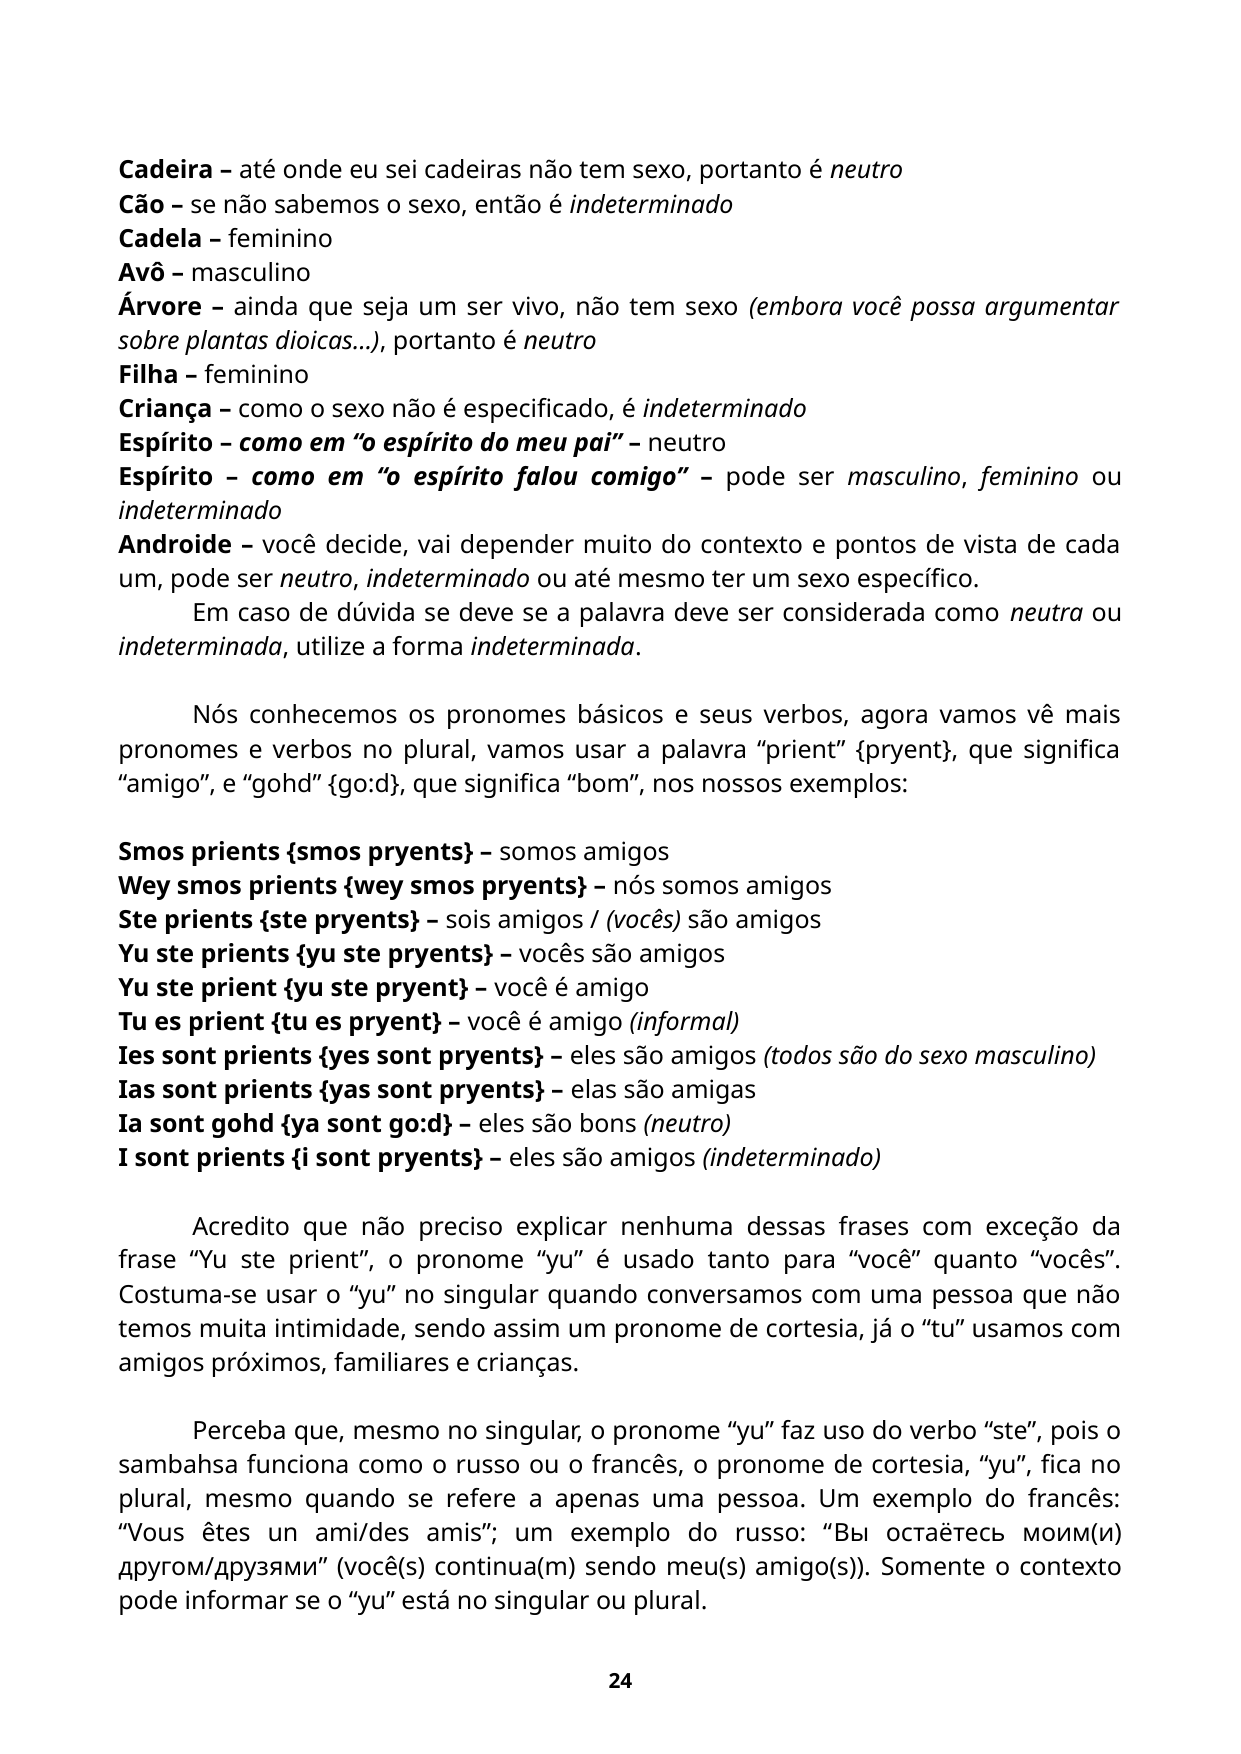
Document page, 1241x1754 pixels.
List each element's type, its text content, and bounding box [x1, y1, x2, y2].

text Espírito – como em “o espírito do meu pai” – neutro [118, 425, 1122, 459]
text Nós conhecemos os pronomes básicos e seus verbos, agora vamos vê mais pronomes e verbos no plural, vamos usar a palavra “prient” {pryent}, que significa “amigo”, e “gohd” {go:d}, que significa “bom”, nos nossos exemplos: [118, 697, 1122, 799]
text Árvore – ainda que seja um ser vivo, não tem sexo (embora você possa argumentar sobre plantas dioicas…), portanto é neutro [118, 288, 1122, 357]
text Acredito que não preciso explicar nenhuma dessas frases com exceção da frase “Yu ste prient”, o pronome “yu” é usado tanto para “você” quanto “vocês”. Costuma-se usar o “yu” no singular quando conversamos com uma pessoa que não temos muita intimidade, sendo assim um pronome de cortesia, já o “tu” usamos com amigos próximos, familiares e crianças. [118, 1208, 1122, 1378]
text Em caso de dúvida se deve se a palavra deve ser considerada como neutra ou indeterminada, utilize a forma indeterminada. [118, 595, 1122, 663]
text Cão – se não sabemos o sexo, então é indeterminado [118, 186, 1122, 220]
text Perceba que, mesmo no singular, o pronome “yu” faz uso do verbo “ste”, pois o sambahsa funciona como o russo ou o francês, o pronome de cortesia, “yu”, fica no plural, mesmo quando se refere a apenas uma pessoa. Um exemplo do francês: “Vous êtes un ami/des amis”; um exemplo do russo: “Вы остаётесь моим(и) другом/друзями” (você(s) continua(m) sendo meu(s) amigo(s)). Somente o contexto pode informar se o “yu” está no singular ou plural. [118, 1412, 1122, 1617]
text Espírito – como em “o espírito falou comigo” – pode ser masculino, feminino ou indeterminado [118, 459, 1122, 527]
text Cadela – feminino [118, 220, 1122, 254]
text Yu ste prient {yu ste pryent} – você é amigo [118, 970, 1122, 1004]
text I sont prients {i sont pryents} – eles são amigos (indeterminado) [118, 1140, 1122, 1174]
text Filha – feminino [118, 357, 1122, 391]
text Ia sont gohd {ya sont go:d} – eles são bons (neutro) [118, 1106, 1122, 1140]
text Cadeira – até onde eu sei cadeiras não tem sexo, portanto é neutro [118, 152, 1122, 186]
text Androide – você decide, vai depender muito do contexto e pontos de vista de cada um, pode ser neutro, indeterminado ou até mesmo ter um sexo específico. [118, 527, 1122, 595]
text Yu ste prients {yu ste pryents} – vocês são amigos [118, 936, 1122, 970]
text Ias sont prients {yas sont pryents} – elas são amigas [118, 1072, 1122, 1106]
text Criança – como o sexo não é especificado, é indeterminado [118, 391, 1122, 425]
text Ies sont prients {yes sont pryents} – eles são amigos (todos são do sexo masculino) [118, 1038, 1122, 1072]
text Wey smos prients {wey smos pryents} – nós somos amigos [118, 867, 1122, 902]
text Tu es prient {tu es pryent} – você é amigo (informal) [118, 1004, 1122, 1038]
text Ste prients {ste pryents} – sois amigos / (vocês) são amigos [118, 902, 1122, 936]
text Avô – masculino [118, 254, 1122, 288]
text Smos prients {smos pryents} – somos amigos [118, 833, 1122, 867]
